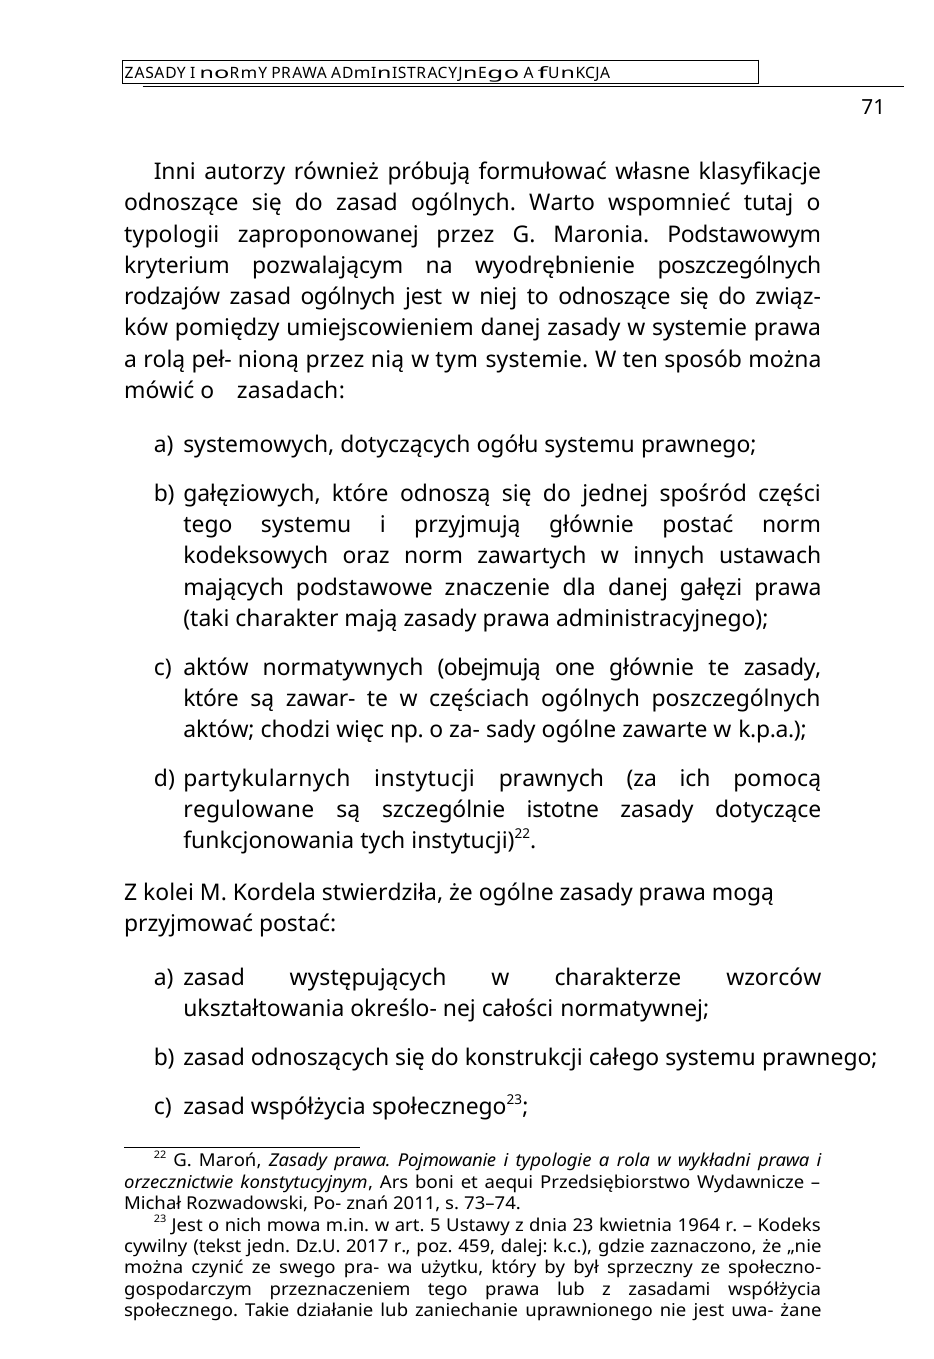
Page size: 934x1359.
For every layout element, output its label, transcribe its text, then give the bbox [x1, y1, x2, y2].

text 71 [120, 92, 885, 121]
text 23 Jest o nich mowa m.in. w art. 5 Ustawy z dnia 23 kwietnia 1964 r. – Kodeks cywilny (tekst jedn. Dz.U. 2017 r., poz. 459, dalej: k.c.), gdzie zaznaczono, że „nie można czynić ze swego pra- wa użytku, który by był sprzeczny ze społeczno-gospodarczym przeznaczeniem tego prawa lub z zasadami współżycia społecznego. Takie działanie lub zaniechanie uprawnionego nie jest uwa- żane [124, 1214, 821, 1321]
text Inni autorzy również próbują formułować własne klasyfikacje odnoszące się do zasad ogólnych. Warto wspomnieć tutaj o typologii zaproponowanej przez G. Maronia. Podstawowym kryterium pozwalającym na wyodrębnienie poszczególnych rodzajów zasad ogólnych jest w niej to odnoszące się do związ- ków pomiędzy umiejscowieniem danej zasady w systemie prawa a rolą peł- nioną przez nią w tym systemie. W ten sposób można mówić o zasadach: [124, 155, 821, 405]
text 22 G. Maroń, Zasady prawa. Pojmowanie i typologie a rola w wykładni prawa i orzecznictwie konstytucyjnym, Ars boni et aequi Przedsiębiorstwo Wydawnicze – Michał Rozwadowski, Po- znań 2011, s. 73–74. [124, 1149, 821, 1214]
list zasad odnoszących się do konstrukcji całego systemu prawnego; [153, 1041, 898, 1072]
list zasad współżycia społecznego23; [153, 1090, 898, 1121]
list systemowych, dotyczących ogółu systemu prawnego; [153, 428, 898, 459]
list gałęziowych, które odnoszą się do jednej spośród części tego systemu i przyjmują głównie postać norm kodeksowych oraz norm zawartych w innych ustawach mających podstawowe znaczenie dla danej gałęzi prawa (taki charakter mają zasady prawa administracyjnego); [153, 477, 821, 633]
list zasad występujących w charakterze wzorców ukształtowania określo- nej całości normatywnej; [153, 961, 821, 1024]
list partykularnych instytucji prawnych (za ich pomocą regulowane są szczególnie istotne zasady dotyczące funkcjonowania tych instytucji)22. [153, 762, 821, 856]
list aktów normatywnych (obejmują one głównie te zasady, które są zawar- te w częściach ogólnych poszczególnych aktów; chodzi więc np. o za- sady ogólne zawarte w k.p.a.); [153, 651, 821, 744]
text Z kolei M. Kordela stwierdziła, że ogólne zasady prawa mogą przyjmować postać: [124, 876, 863, 938]
